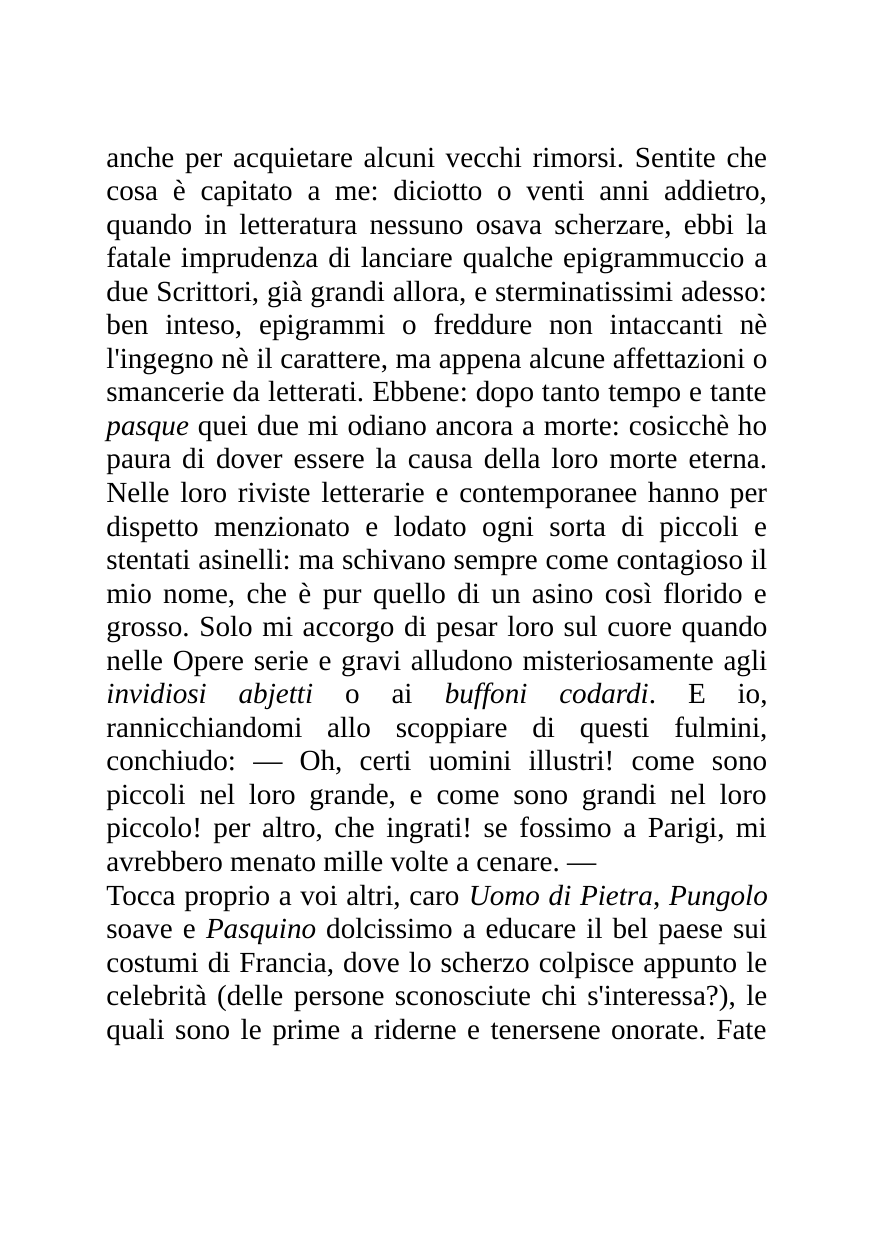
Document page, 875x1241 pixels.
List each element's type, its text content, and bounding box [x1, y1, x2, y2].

text Tocca proprio a voi altri, caro Uomo di Pietra, Pungolo soave e Pasquino dolcissimo a educare il bel paese sui costumi di Francia, dove lo scherzo colpisce appunto le celebrità (delle persone sconosciute chi s'interessa?), le quali sono le prime a riderne e tenersene onorate. Fate [106, 878, 768, 1045]
text anche per acquietare alcuni vecchi rimorsi. Sentite che cosa è capitato a me: diciotto o venti anni addietro, quando in letteratura nessuno osava scherzare, ebbi la fatale imprudenza di lanciare qualche epigrammuccio a due Scrittori, già grandi allora, e sterminatissimi adesso: ben inteso, epigrammi o freddure non intaccanti nè l'ingegno nè il carattere, ma appena alcune affettazioni o smancerie da letterati. Ebbene: dopo tanto tempo e tante pasque quei due mi odiano ancora a morte: cosicchè ho paura di dover essere la causa della loro morte eterna. Nelle loro riviste letterarie e contemporanee hanno per dispetto menzionato e lodato ogni sorta di piccoli e stentati asinelli: ma schivano sempre come contagioso il mio nome, che è pur quello di un asino così florido e grosso. Solo mi accorgo di pesar loro sul cuore quando nelle Opere serie e gravi alludono misteriosamente agli invidiosi abjetti o ai buffoni codardi. E io, rannicchiandomi allo scoppiare di questi fulmini, conchiudo: ― Oh, certi uomini illustri! come sono piccoli nel loro grande, e come sono grandi nel loro piccolo! per altro, che ingrati! se fossimo a Parigi, mi avrebbero menato mille volte a cenare. ― [106, 140, 768, 878]
